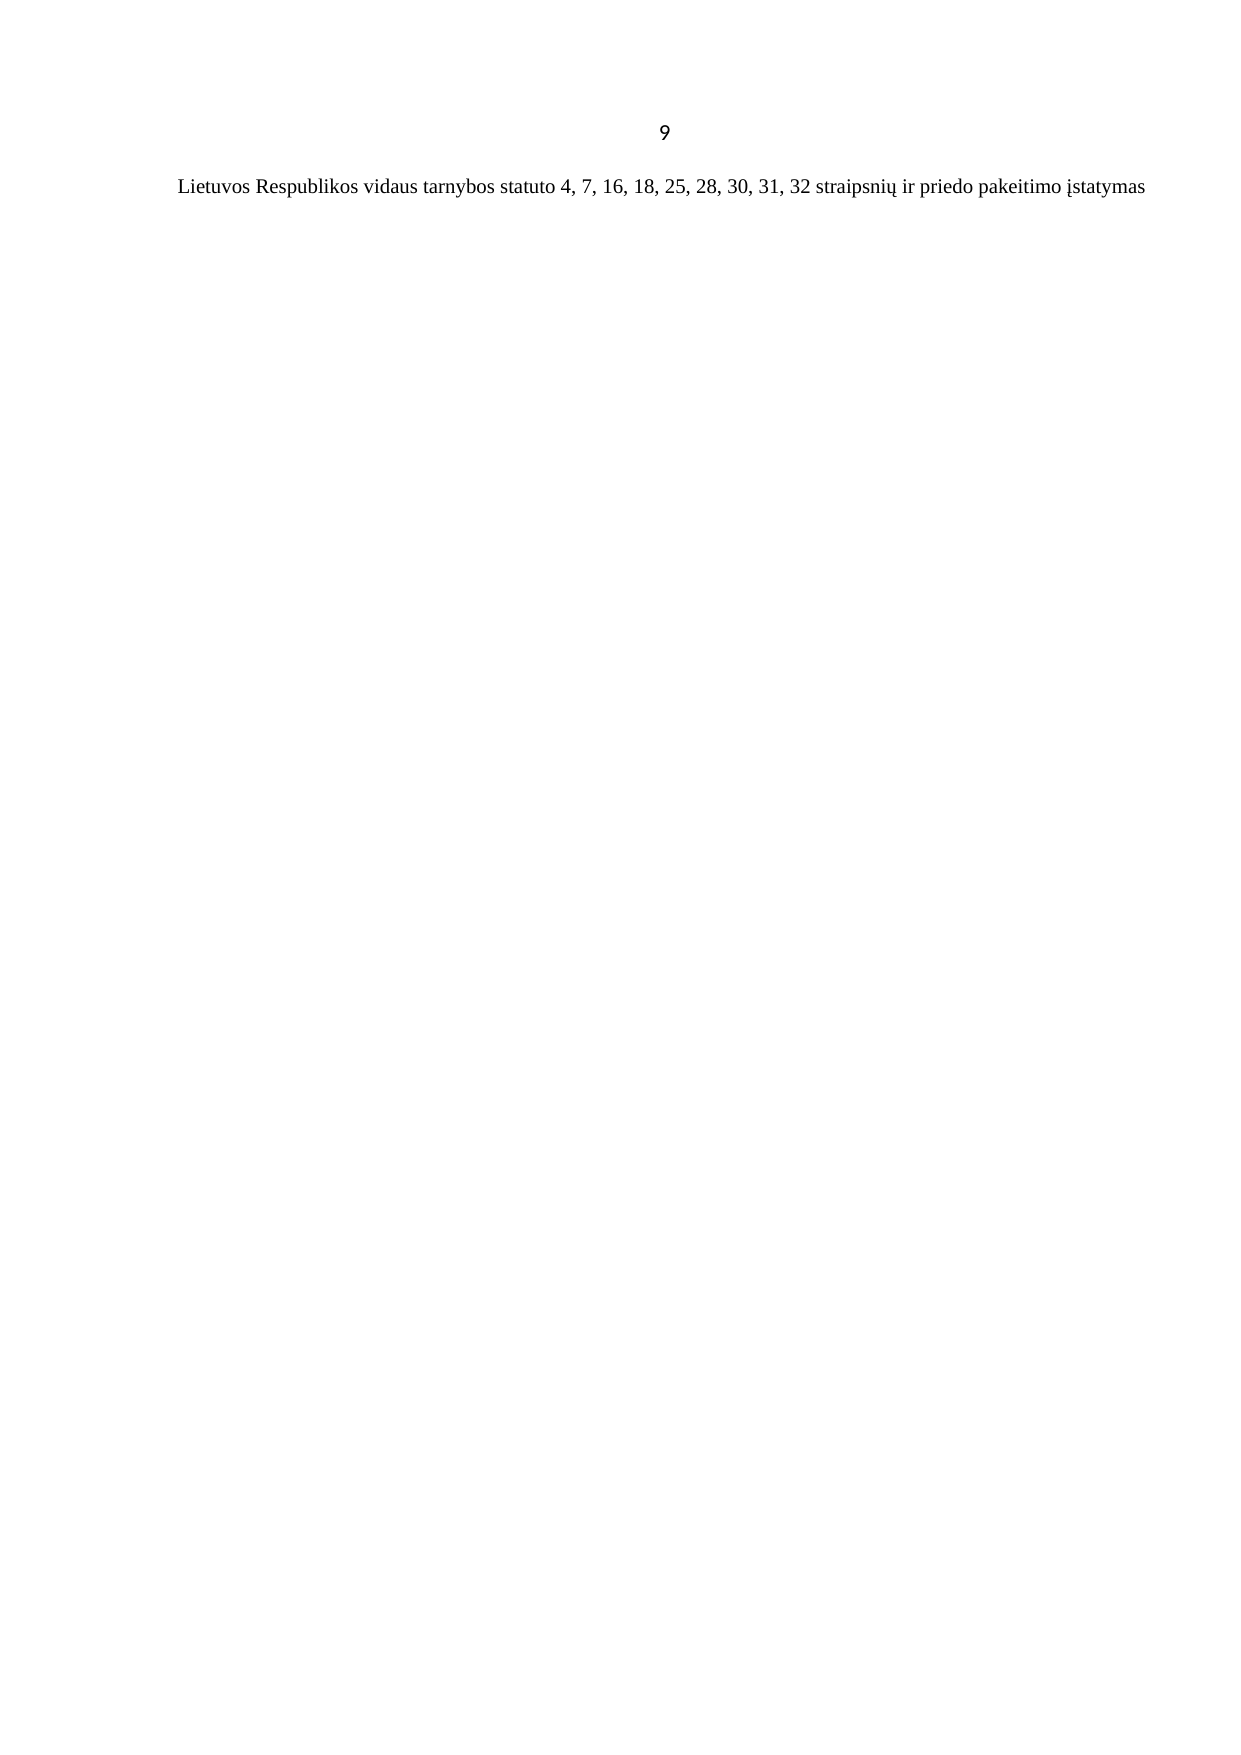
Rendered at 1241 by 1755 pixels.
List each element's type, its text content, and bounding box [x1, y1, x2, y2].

text Lietuvos Respublikos vidaus tarnybos statuto 4, 7, 16, 18, 25, 28, 30, 31, 32 straipsnių ir priedo pakeitimo įstatymas [177, 174, 1152, 198]
